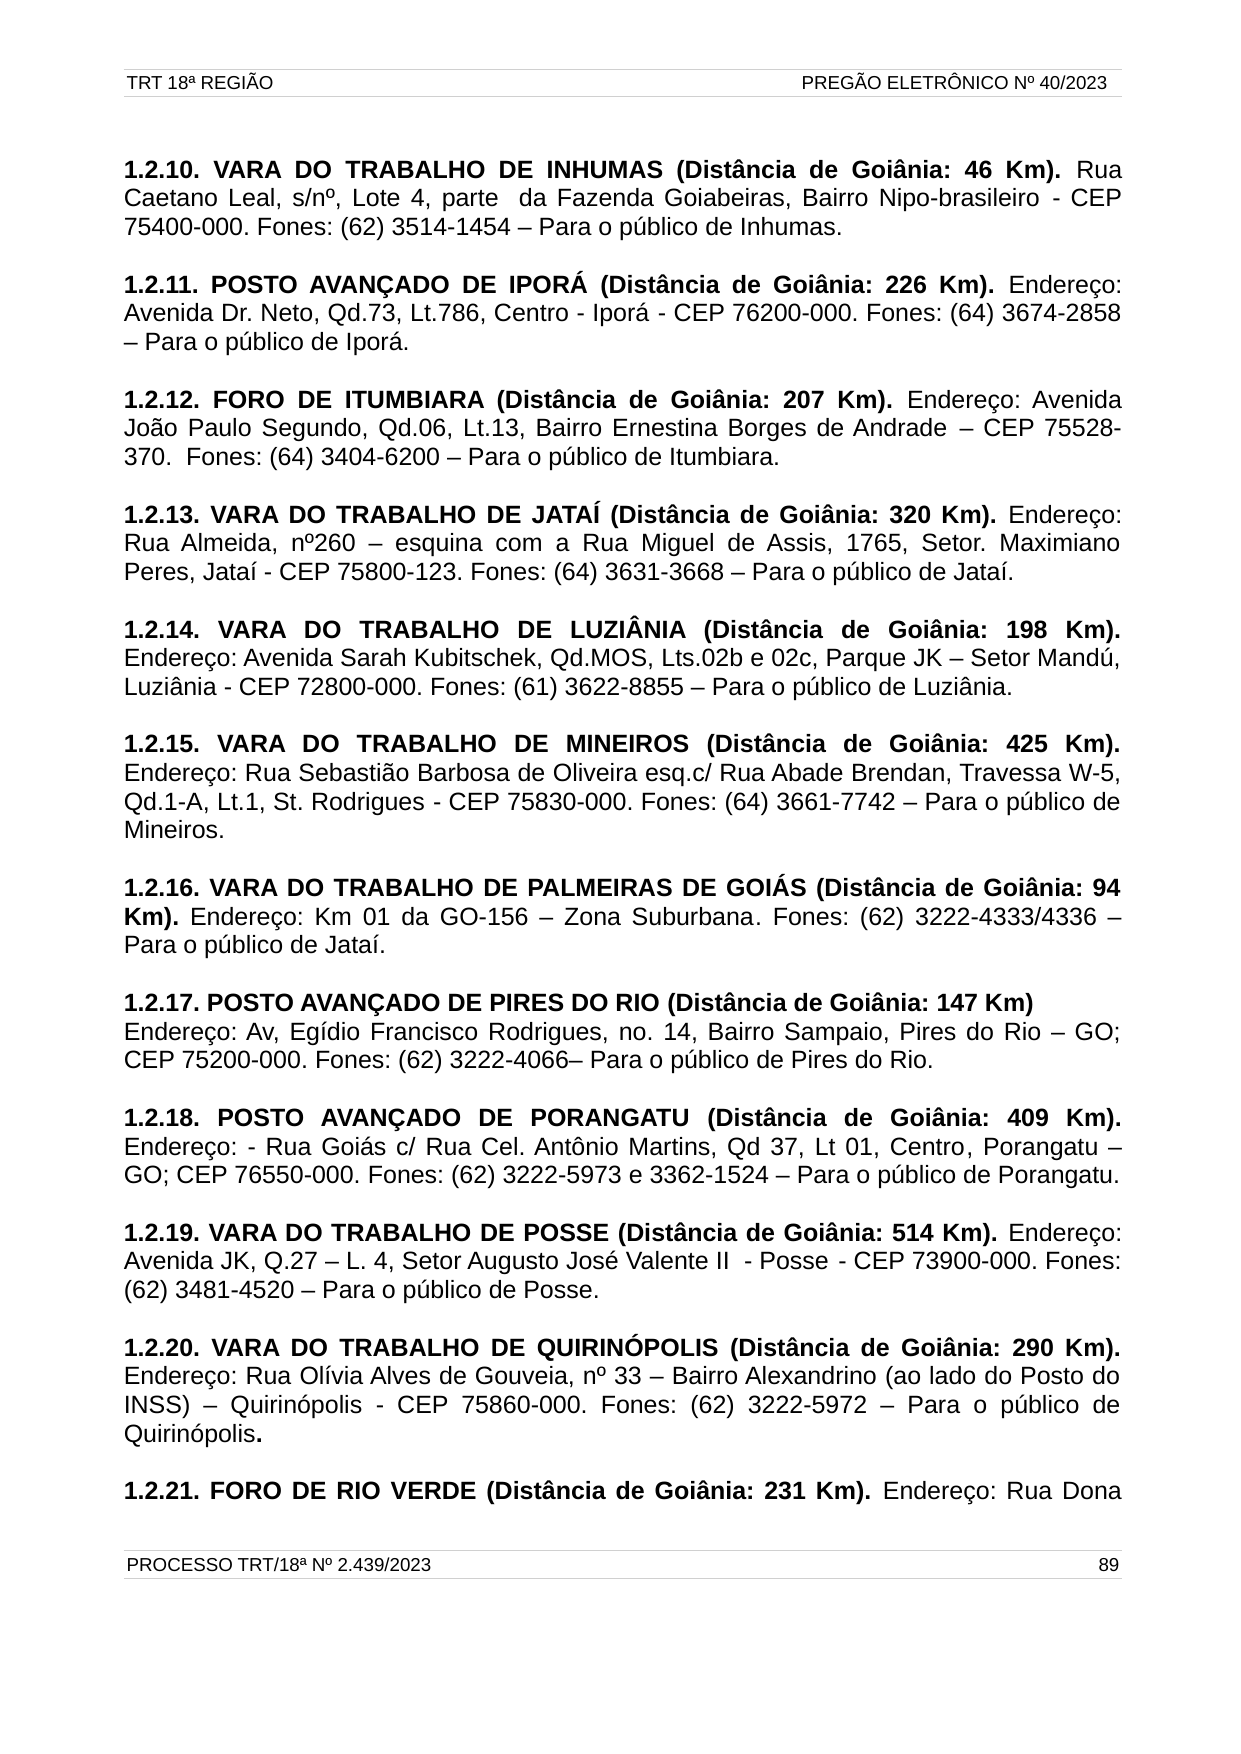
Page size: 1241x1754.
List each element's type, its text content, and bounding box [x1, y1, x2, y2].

text 1.2.13. VARA DO TRABALHO DE JATAÍ (Distância de Goiânia: 320 Km). Endereço: Rua Almeida, nº260 – esquina com a Rua Miguel de Assis, 1765, Setor. Maximiano Peres, Jataí - CEP 75800-123. Fones: (64) 3631-3668 – Para o público de Jataí. [123, 500, 1122, 586]
text 1.2.19. VARA DO TRABALHO DE POSSE (Distância de Goiânia: 514 Km). Endereço: Avenida JK, Q.27 – L. 4, Setor Augusto José Valente II - Posse - CEP 73900-000. Fones: (62) 3481-4520 – Para o público de Posse. [123, 1218, 1122, 1304]
text 1.2.12. FORO DE ITUMBIARA (Distância de Goiânia: 207 Km). Endereço: Avenida João Paulo Segundo, Qd.06, Lt.13, Bairro Ernestina Borges de Andrade – CEP 75528-370. Fones: (64) 3404-6200 – Para o público de Itumbiara. [123, 385, 1122, 471]
text 1.2.11. POSTO AVANÇADO DE IPORÁ (Distância de Goiânia: 226 Km). Endereço: Avenida Dr. Neto, Qd.73, Lt.786, Centro - Iporá - CEP 76200-000. Fones: (64) 3674-2858 – Para o público de Iporá. [123, 270, 1122, 356]
text 1.2.10. VARA DO TRABALHO DE INHUMAS (Distância de Goiânia: 46 Km). Rua Caetano Leal, s/nº, Lote 4, parte da Fazenda Goiabeiras, Bairro Nipo-brasileiro - CEP 75400-000. Fones: (62) 3514-1454 – Para o público de Inhumas. [123, 155, 1122, 241]
text 1.2.20. VARA DO TRABALHO DE QUIRINÓPOLIS (Distância de Goiânia: 290 Km). Endereço: Rua Olívia Alves de Gouveia, nº 33 – Bairro Alexandrino (ao lado do Posto do INSS) – Quirinópolis - CEP 75860-000. Fones: (62) 3222-5972 – Para o público de Quirinópolis. [123, 1333, 1122, 1448]
text 1.2.14. VARA DO TRABALHO DE LUZIÂNIA (Distância de Goiânia: 198 Km). Endereço: Avenida Sarah Kubitschek, Qd.MOS, Lts.02b e 02c, Parque JK – Setor Mandú, Luziânia - CEP 72800-000. Fones: (61) 3622-8855 – Para o público de Luziânia. [123, 615, 1122, 701]
text 1.2.16. VARA DO TRABALHO DE PALMEIRAS DE GOIÁS (Distância de Goiânia: 94 Km). Endereço: Km 01 da GO-156 – Zona Suburbana. Fones: (62) 3222-4333/4336 – Para o público de Jataí. [123, 873, 1122, 959]
text 1.2.17. POSTO AVANÇADO DE PIRES DO RIO (Distância de Goiânia: 147 Km) [123, 988, 1122, 1017]
text 1.2.15. VARA DO TRABALHO DE MINEIROS (Distância de Goiânia: 425 Km). Endereço: Rua Sebastião Barbosa de Oliveira esq.c/ Rua Abade Brendan, Travessa W-5, Qd.1-A, Lt.1, St. Rodrigues - CEP 75830-000. Fones: (64) 3661-7742 – Para o público de Mineiros. [123, 729, 1122, 844]
text Endereço: Av, Egídio Francisco Rodrigues, no. 14, Bairro Sampaio, Pires do Rio – GO; CEP 75200-000. Fones: (62) 3222-4066– Para o público de Pires do Rio. [123, 1017, 1122, 1074]
text 1.2.18. POSTO AVANÇADO DE PORANGATU (Distância de Goiânia: 409 Km). Endereço: - Rua Goiás c/ Rua Cel. Antônio Martins, Qd 37, Lt 01, Centro, Porangatu – GO; CEP 76550-000. Fones: (62) 3222-5973 e 3362-1524 – Para o público de Porangatu. [123, 1103, 1122, 1189]
text 1.2.21. FORO DE RIO VERDE (Distância de Goiânia: 231 Km). Endereço: Rua Dona [123, 1476, 1122, 1505]
